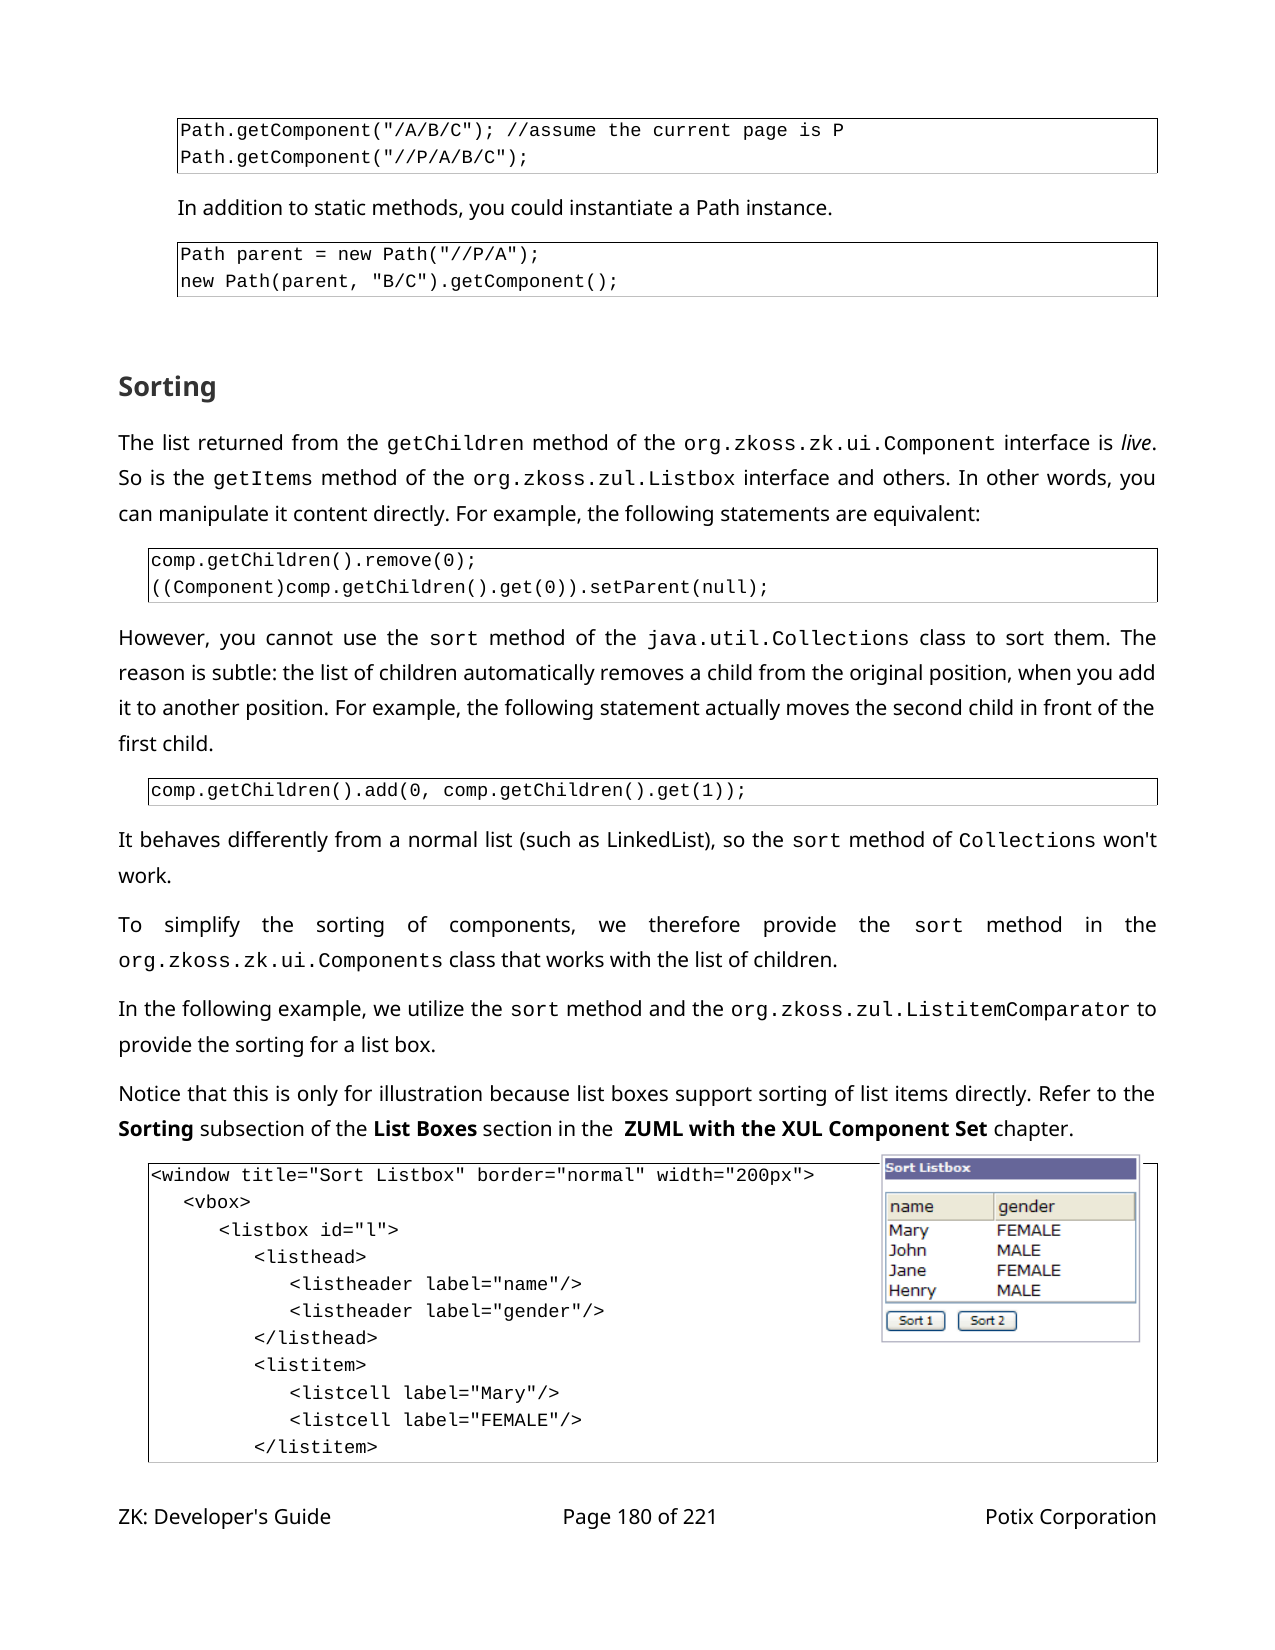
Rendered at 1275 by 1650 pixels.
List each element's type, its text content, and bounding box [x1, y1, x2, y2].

text Path parent = new Path("//P/A"); [178, 243, 1157, 266]
text <vbox> [149, 1190, 879, 1214]
picture [879, 1152, 1144, 1345]
text [1144, 1190, 1157, 1214]
text Path.getComponent("//P/A/B/C"); [178, 145, 1157, 173]
text <listheader label="gender"/> [149, 1299, 879, 1323]
text ((Component)comp.getChildren().get(0)).setParent(null); [149, 575, 1157, 602]
text In addition to static methods, you could instantiate a Path instance. [177, 193, 1157, 221]
text <listheader label="name"/> [149, 1272, 879, 1296]
text Path.getComponent("/A/B/C"); //assume the current page is P [178, 119, 1157, 142]
text [1144, 1217, 1157, 1242]
text </listhead> [149, 1326, 1157, 1350]
text <listcell label="Mary"/> [149, 1381, 1157, 1405]
text The list returned from the getChildren method of the org.zkoss.zk.ui.Component interface is live. So is the getItems method of the org.zkoss.zul.Listbox interface and others. In other words, you can manipulate it content directly. For example, the following statements are equivalent: [118, 428, 1157, 527]
text new Path(parent, "B/C").getComponent(); [178, 269, 1157, 296]
text In the following example, we utilize the sort method and the org.zkoss.zul.ListitemComparator to provide the sorting for a list box. [118, 994, 1157, 1058]
subtitle Sorting [118, 367, 1157, 404]
text However, you cannot use the sort method of the java.util.Collections class to sort them. The reason is subtle: the list of children automatically removes a child from the original position, when you add it to another position. For example, the following statement actually moves the second child in front of the first child. [118, 623, 1157, 757]
text comp.getChildren().add(0, comp.getChildren().get(1)); [149, 779, 1157, 805]
text <listbox id="l"> [149, 1217, 879, 1242]
text To simplify the sorting of components, we therefore provide the sort method in the org.zkoss.zk.ui.Components class that works with the list of children. [118, 910, 1157, 974]
text <listcell label="FEMALE"/> [149, 1408, 1157, 1432]
text [1144, 1244, 1157, 1269]
text <listitem> [149, 1353, 1157, 1378]
text <window title="Sort Listbox" border="normal" width="200px"> [149, 1164, 879, 1187]
text </listitem> [149, 1435, 1157, 1462]
text comp.getChildren().remove(0); [149, 549, 1157, 572]
text <listhead> [149, 1244, 879, 1269]
text Notice that this is only for illustration because list boxes support sorting of list items directly. Refer to the Sorting subsection of the List Boxes section in the ZUML with the XUL Component Set chapter. [118, 1079, 1157, 1142]
text It behaves differently from a normal list (such as LinkedList), so the sort method of Collections won't work. [118, 826, 1157, 889]
